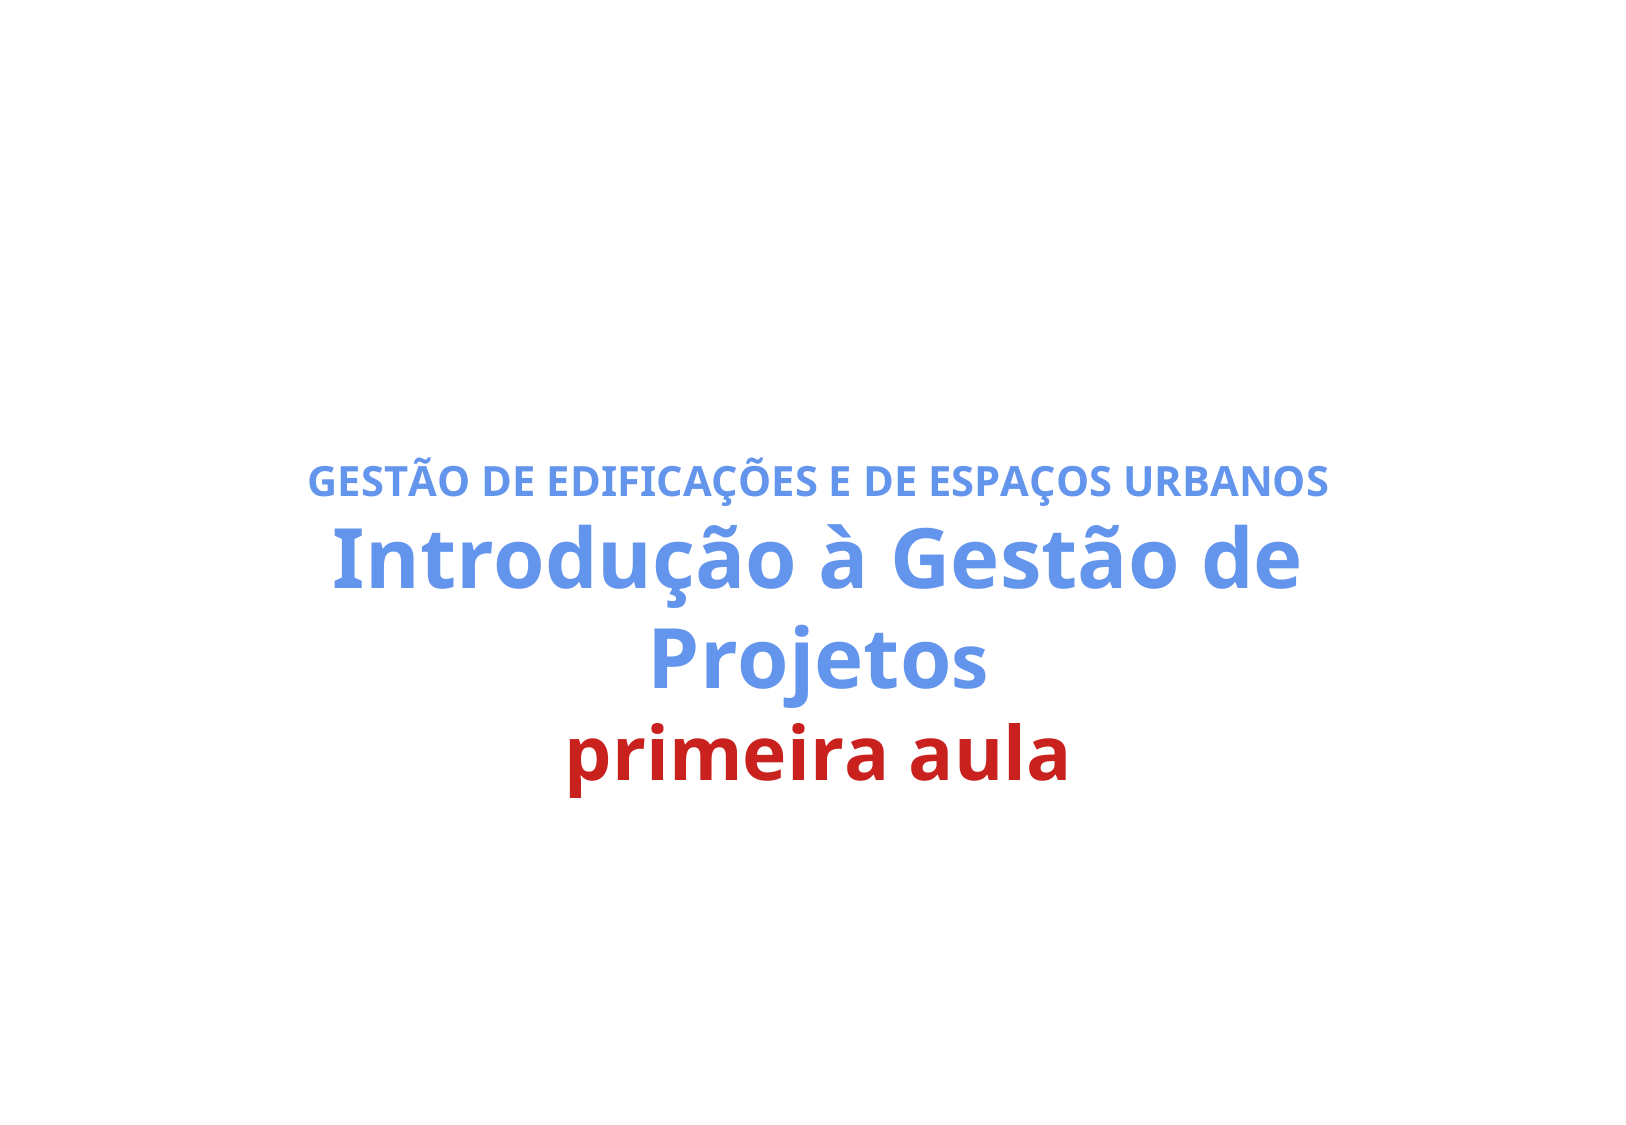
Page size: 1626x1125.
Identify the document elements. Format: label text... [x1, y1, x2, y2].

text_box Gestão de Edificações e de Espaços Urbanos Introdução à Gestão de Projetos primeira aula [292, 397, 1457, 803]
